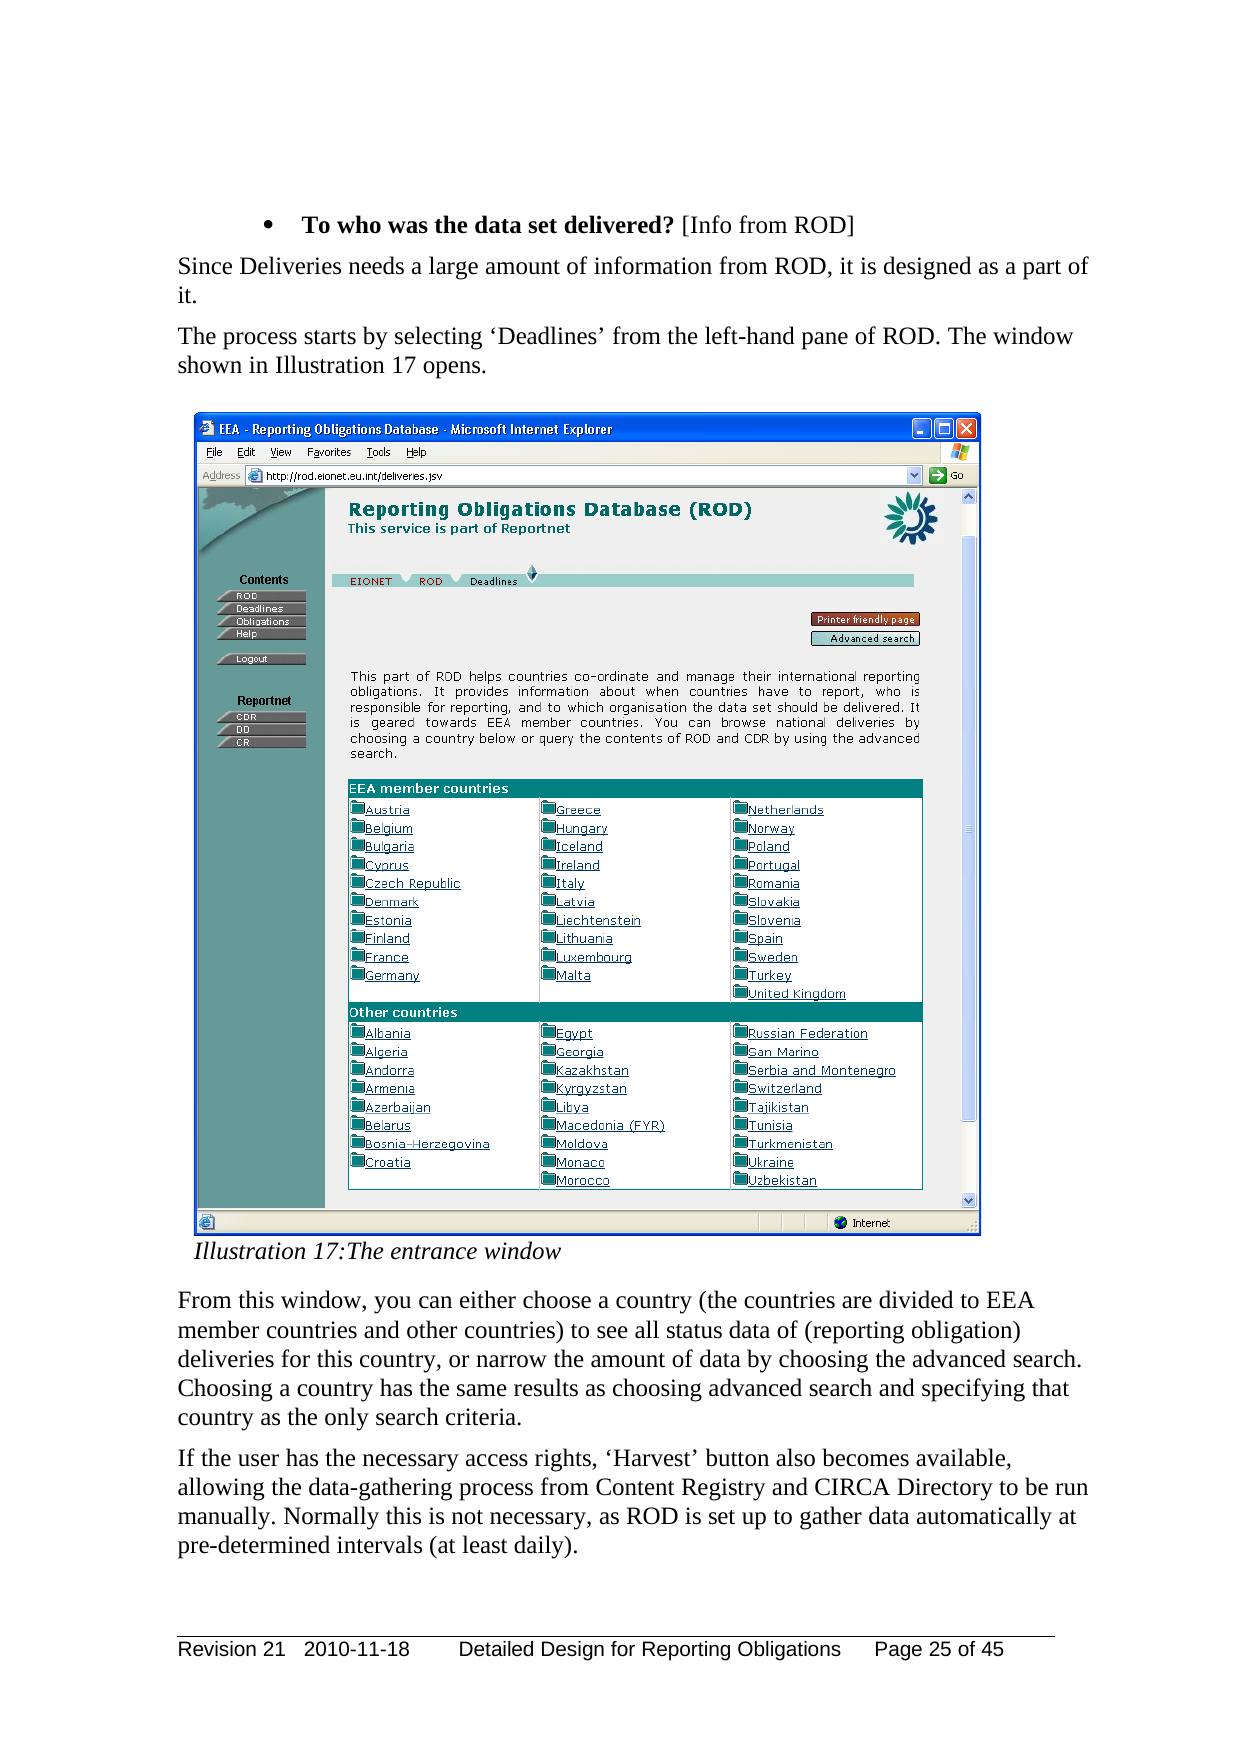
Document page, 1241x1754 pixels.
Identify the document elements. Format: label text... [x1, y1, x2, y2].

picture [193, 412, 982, 1236]
text If the user has the necessary access rights, ‘Harvest’ button also becomes available, allowing the data-gathering process from Content Registry and CIRCA Directory to be run manually. Normally this is not necessary, as ROD is set up to gather data automatically at pre-determined intervals (at least daily). [177, 1442, 1092, 1559]
text Illustration 17:The entrance window [194, 1236, 981, 1264]
text The process starts by selecting ‘Deadlines’ from the left-hand pane of ROD. The window shown in Illustration 17 opens. [177, 321, 1092, 379]
list To who was the data set delivered? [Info from ROD] [264, 210, 1092, 239]
text Since Deliveries needs a large amount of information from ROD, it is designed as a part of it. [177, 251, 1092, 309]
text From this window, you can either choose a country (the countries are divided to EEA member countries and other countries) to see all status data of (reporting obligation) deliveries for this country, or narrow the amount of data by choosing the advanced search. Choosing a country has the same results as choosing advanced search and specifying that country as the only search criteria. [177, 1285, 1092, 1431]
